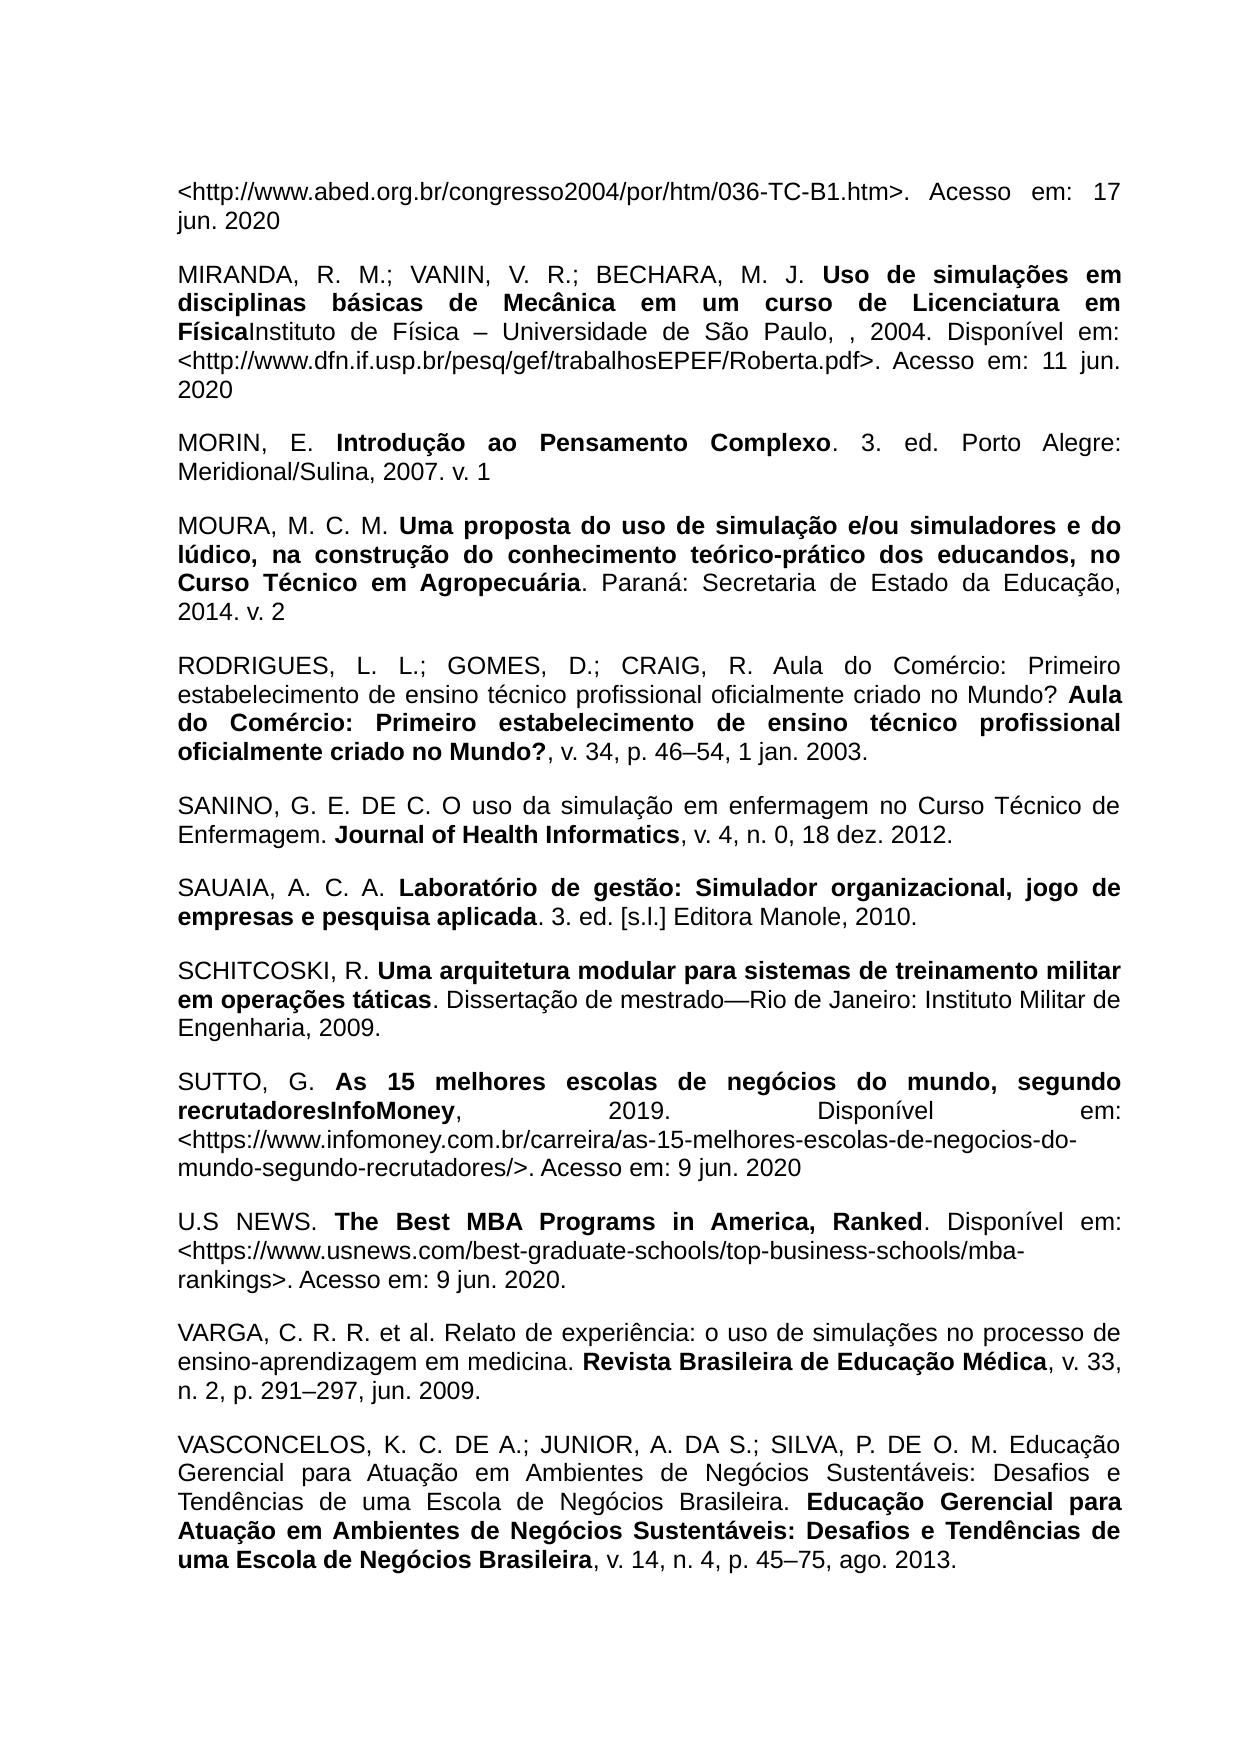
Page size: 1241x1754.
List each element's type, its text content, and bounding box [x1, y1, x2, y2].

text MOURA, M. C. M. Uma proposta do uso de simulação e/ou simuladores e do lúdico, na construção do conhecimento teórico-prático dos educandos, no Curso Técnico em Agropecuária. Paraná: Secretaria de Estado da Educação, 2014. v. 2 [177, 511, 1122, 626]
text SCHITCOSKI, R. Uma arquitetura modular para sistemas de treinamento militar em operações táticas. Dissertação de mestrado—Rio de Janeiro: Instituto Militar de Engenharia, 2009. [177, 956, 1122, 1042]
text SANINO, G. E. DE C. O uso da simulação em enfermagem no Curso Técnico de Enfermagem. Journal of Health Informatics, v. 4, n. 0, 18 dez. 2012. [177, 791, 1122, 848]
text RODRIGUES, L. L.; GOMES, D.; CRAIG, R. Aula do Comércio: Primeiro estabelecimento de ensino técnico profissional oficialmente criado no Mundo? Aula do Comércio: Primeiro estabelecimento de ensino técnico profissional oficialmente criado no Mundo?, v. 34, p. 46–54, 1 jan. 2003. [177, 651, 1122, 766]
text MORIN, E. Introdução ao Pensamento Complexo. 3. ed. Porto Alegre: Meridional/Sulina, 2007. v. 1 [177, 428, 1122, 486]
text SUTTO, G. As 15 melhores escolas de negócios do mundo, segundo recrutadoresInfoMoney, 2019. Disponível em: <https://www.infomoney.com.br/carreira/as-15-melhores-escolas-de-negocios-do-mundo-segundo-recrutadores/>. Acesso em: 9 jun. 2020 [177, 1067, 1122, 1182]
text <http://www.abed.org.br/congresso2004/por/htm/036-TC-B1.htm>. Acesso em: 17 jun. 2020 [177, 177, 1122, 235]
text SAUAIA, A. C. A. Laboratório de gestão: Simulador organizacional, jogo de empresas e pesquisa aplicada. 3. ed. [s.l.] Editora Manole, 2010. [177, 873, 1122, 931]
text U.S NEWS. The Best MBA Programs in America, Ranked. Disponível em: <https://www.usnews.com/best-graduate-schools/top-business-schools/mba-rankings>. Acesso em: 9 jun. 2020. [177, 1207, 1122, 1293]
text VARGA, C. R. R. et al. Relato de experiência: o uso de simulações no processo de ensino-aprendizagem em medicina. Revista Brasileira de Educação Médica, v. 33, n. 2, p. 291–297, jun. 2009. [177, 1318, 1122, 1405]
text VASCONCELOS, K. C. DE A.; JUNIOR, A. DA S.; SILVA, P. DE O. M. Educação Gerencial para Atuação em Ambientes de Negócios Sustentáveis: Desafios e Tendências de uma Escola de Negócios Brasileira. Educação Gerencial para Atuação em Ambientes de Negócios Sustentáveis: Desafios e Tendências de uma Escola de Negócios Brasileira, v. 14, n. 4, p. 45–75, ago. 2013. [177, 1430, 1122, 1573]
text MIRANDA, R. M.; VANIN, V. R.; BECHARA, M. J. Uso de simulações em disciplinas básicas de Mecânica em um curso de Licenciatura em FísicaInstituto de Física – Universidade de São Paulo, , 2004. Disponível em: <http://www.dfn.if.usp.br/pesq/gef/trabalhosEPEF/Roberta.pdf>. Acesso em: 11 jun. 2020 [177, 260, 1122, 403]
